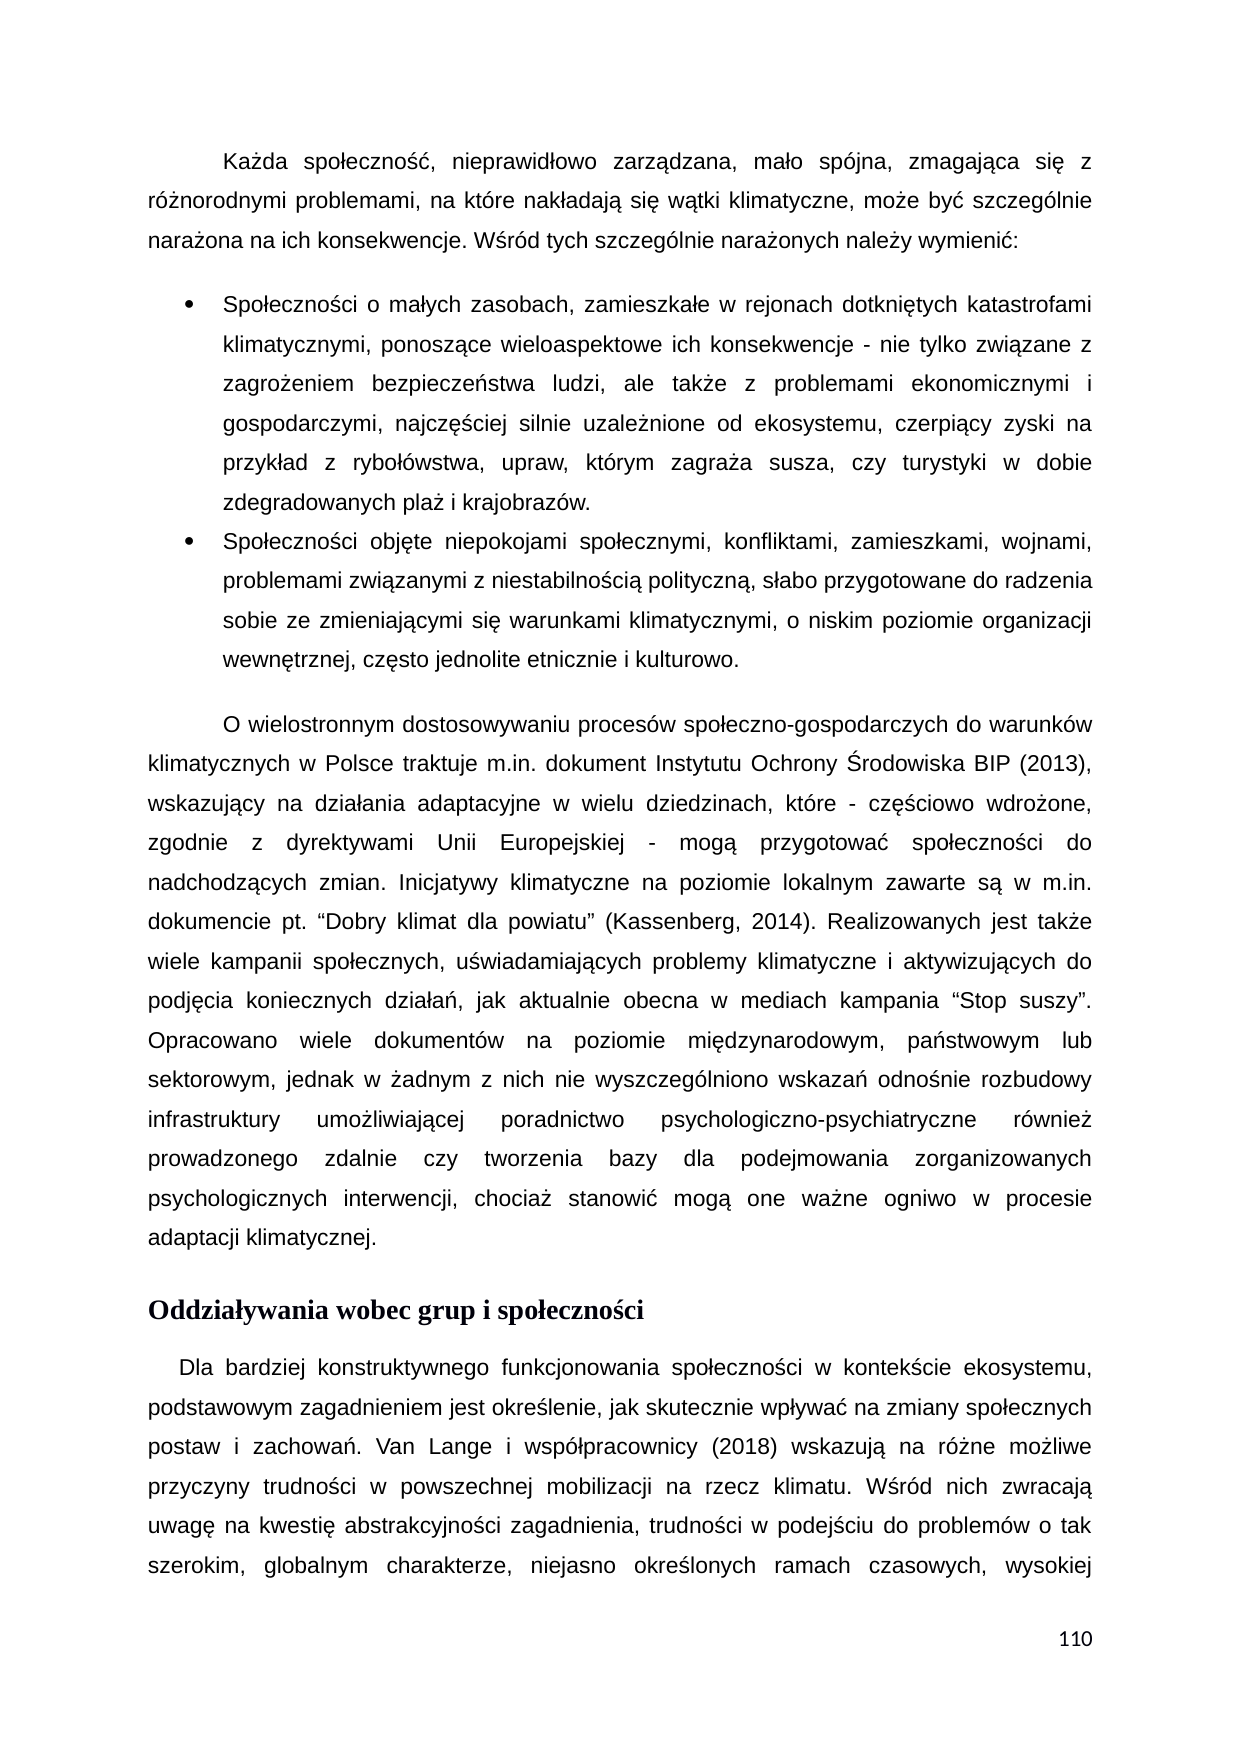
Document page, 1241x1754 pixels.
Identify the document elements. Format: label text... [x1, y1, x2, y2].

text O wielostronnym dostosowywaniu procesów społeczno-gospodarczych do warunków klimatycznych w Polsce traktuje m.in. dokument Instytutu Ochrony Środowiska BIP (2013), wskazujący na działania adaptacyjne w wielu dziedzinach, które - częściowo wdrożone, zgodnie z dyrektywami Unii Europejskiej - mogą przygotować społeczności do nadchodzących zmian. Inicjatywy klimatyczne na poziomie lokalnym zawarte są w m.in. dokumencie pt. “Dobry klimat dla powiatu” (Kassenberg, 2014). Realizowanych jest także wiele kampanii społecznych, uświadamiających problemy klimatyczne i aktywizujących do podjęcia koniecznych działań, jak aktualnie obecna w mediach kampania “Stop suszy”. Opracowano wiele dokumentów na poziomie międzynarodowym, państwowym lub sektorowym, jednak w żadnym z nich nie wyszczególniono wskazań odnośnie rozbudowy infrastruktury umożliwiającej poradnictwo psychologiczno-psychiatryczne również prowadzonego zdalnie czy tworzenia bazy dla podejmowania zorganizowanych psychologicznych interwencji, chociaż stanowić mogą one ważne ogniwo w procesie adaptacji klimatycznej. [148, 711, 1093, 1250]
text Każda społeczność, nieprawidłowo zarządzana, mało spójna, zmagająca się z różnorodnymi problemami, na które nakładają się wątki klimatyczne, może być szczególnie narażona na ich konsekwencje. Wśród tych szczególnie narażonych należy wymienić: [148, 148, 1093, 253]
list Społeczności o małych zasobach, zamieszkałe w rejonach dotkniętych katastrofami klimatycznymi, ponoszące wieloaspektowe ich konsekwencje - nie tylko związane z zagrożeniem bezpieczeństwa ludzi, ale także z problemami ekonomicznymi i gospodarczymi, najczęściej silnie uzależnione od ekosystemu, czerpiący zyski na przykład z rybołówstwa, upraw, którym zagraża susza, czy turystyki w dobie zdegradowanych plaż i krajobrazów. [185, 291, 1093, 515]
text Dla bardziej konstruktywnego funkcjonowania społeczności w kontekście ekosystemu, podstawowym zagadnieniem jest określenie, jak skutecznie wpływać na zmiany społecznych postaw i zachowań. Van Lange i współpracownicy (2018) wskazują na różne możliwe przyczyny trudności w powszechnej mobilizacji na rzecz klimatu. Wśród nich zwracają uwagę na kwestię abstrakcyjności zagadnienia, trudności w podejściu do problemów o tak szerokim, globalnym charakterze, niejasno określonych ramach czasowych, wysokiej [148, 1354, 1093, 1578]
list Społeczności objęte niepokojami społecznymi, konfliktami, zamieszkami, wojnami, problemami związanymi z niestabilnością polityczną, słabo przygotowane do radzenia sobie ze zmieniającymi się warunkami klimatycznymi, o niskim poziomie organizacji wewnętrznej, często jednolite etnicznie i kulturowo. [185, 528, 1093, 673]
subtitle Oddziaływania wobec grup i społeczności [148, 1293, 1093, 1325]
